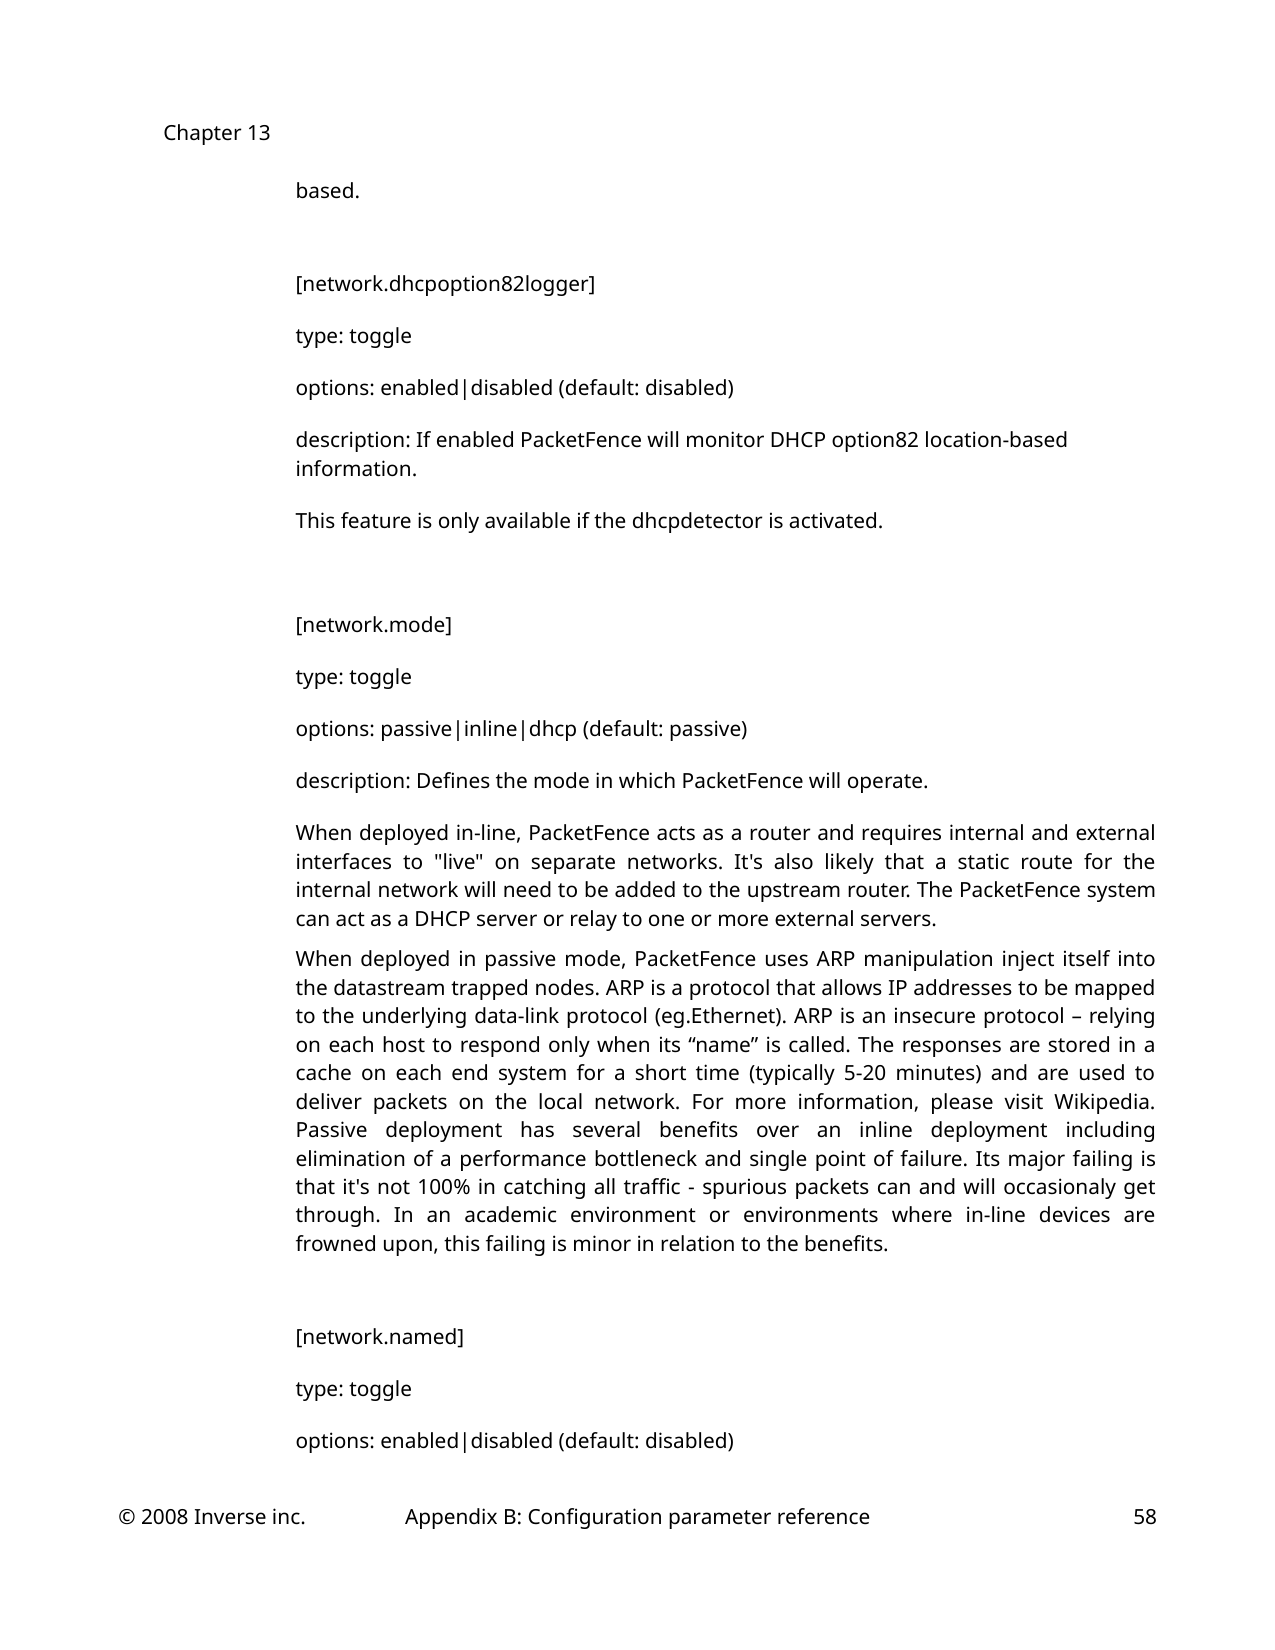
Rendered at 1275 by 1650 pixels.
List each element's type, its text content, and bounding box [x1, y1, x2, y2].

text [network.mode] [295, 610, 1157, 638]
text options: enabled|disabled (default: disabled) [295, 373, 1157, 402]
text description: If enabled PacketFence will monitor DHCP option82 location-based information. [295, 425, 1157, 482]
text When deployed in passive mode, PacketFence uses ARP manipulation inject itself into the datastream trapped nodes. ARP is a protocol that allows IP addresses to be mapped to the underlying data-link protocol (eg.Ethernet). ARP is an insecure protocol – relying on each host to respond only when its “name” is called. The responses are stored in a cache on each end system for a short time (typically 5-20 minutes) and are used to deliver packets on the local network. For more information, please visit Wikipedia. Passive deployment has several benefits over an inline deployment including elimination of a performance bottleneck and single point of failure. Its major failing is that it's not 100% in catching all traffic - spurious packets can and will occasionaly get through. In an academic environment or environments where in-line devices are frowned upon, this failing is minor in relation to the benefits. [295, 944, 1157, 1257]
text [network.named] [295, 1322, 1157, 1350]
text description: Defines the mode in which PacketFence will operate. [295, 766, 1157, 795]
text type: toggle [295, 321, 1157, 349]
text This feature is only available if the dhcpdetector is activated. [295, 506, 1157, 534]
text [network.dhcpoption82logger] [295, 269, 1157, 297]
text options: passive|inline|dhcp (default: passive) [295, 714, 1157, 743]
text options: enabled|disabled (default: disabled) [295, 1426, 1157, 1454]
text type: toggle [295, 1374, 1157, 1402]
text based. [295, 176, 1157, 204]
text When deployed in-line, PacketFence acts as a router and requires internal and external interfaces to "live" on separate networks. It's also likely that a static route for the internal network will need to be added to the upstream router. The PacketFence system can act as a DHCP server or relay to one or more external servers. [295, 818, 1157, 932]
text type: toggle [295, 662, 1157, 691]
